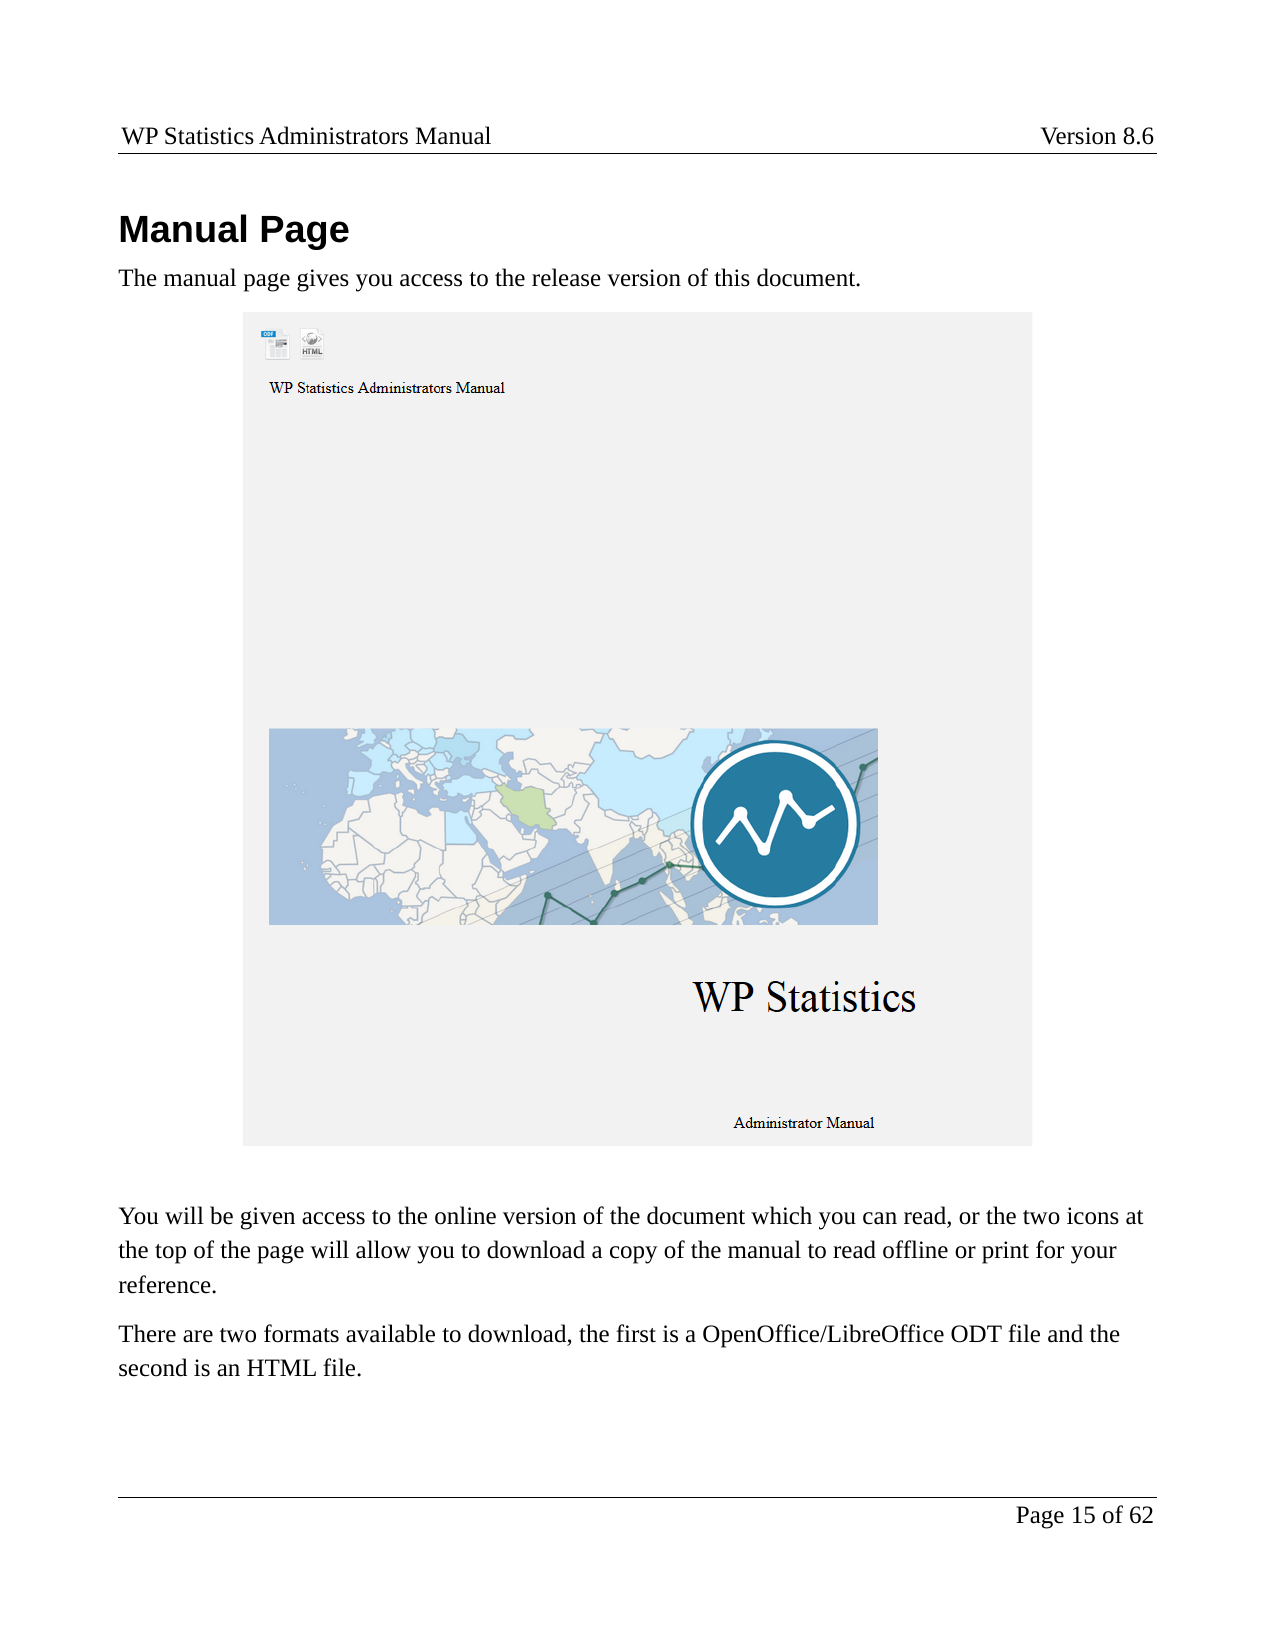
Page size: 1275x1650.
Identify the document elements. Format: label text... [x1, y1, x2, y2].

picture [242, 312, 1033, 1146]
text There are two formats available to download, the first is a OpenOffice/LibreOffice ODT file and the second is an HTML file. [118, 1319, 1157, 1382]
text The manual page gives you access to the release version of this document. [118, 263, 1157, 292]
subtitle Manual Page [118, 207, 1157, 251]
text You will be given access to the online version of the document which you can read, or the two icons at the top of the page will allow you to download a copy of the manual to read offline or print for your reference. [118, 1201, 1157, 1298]
